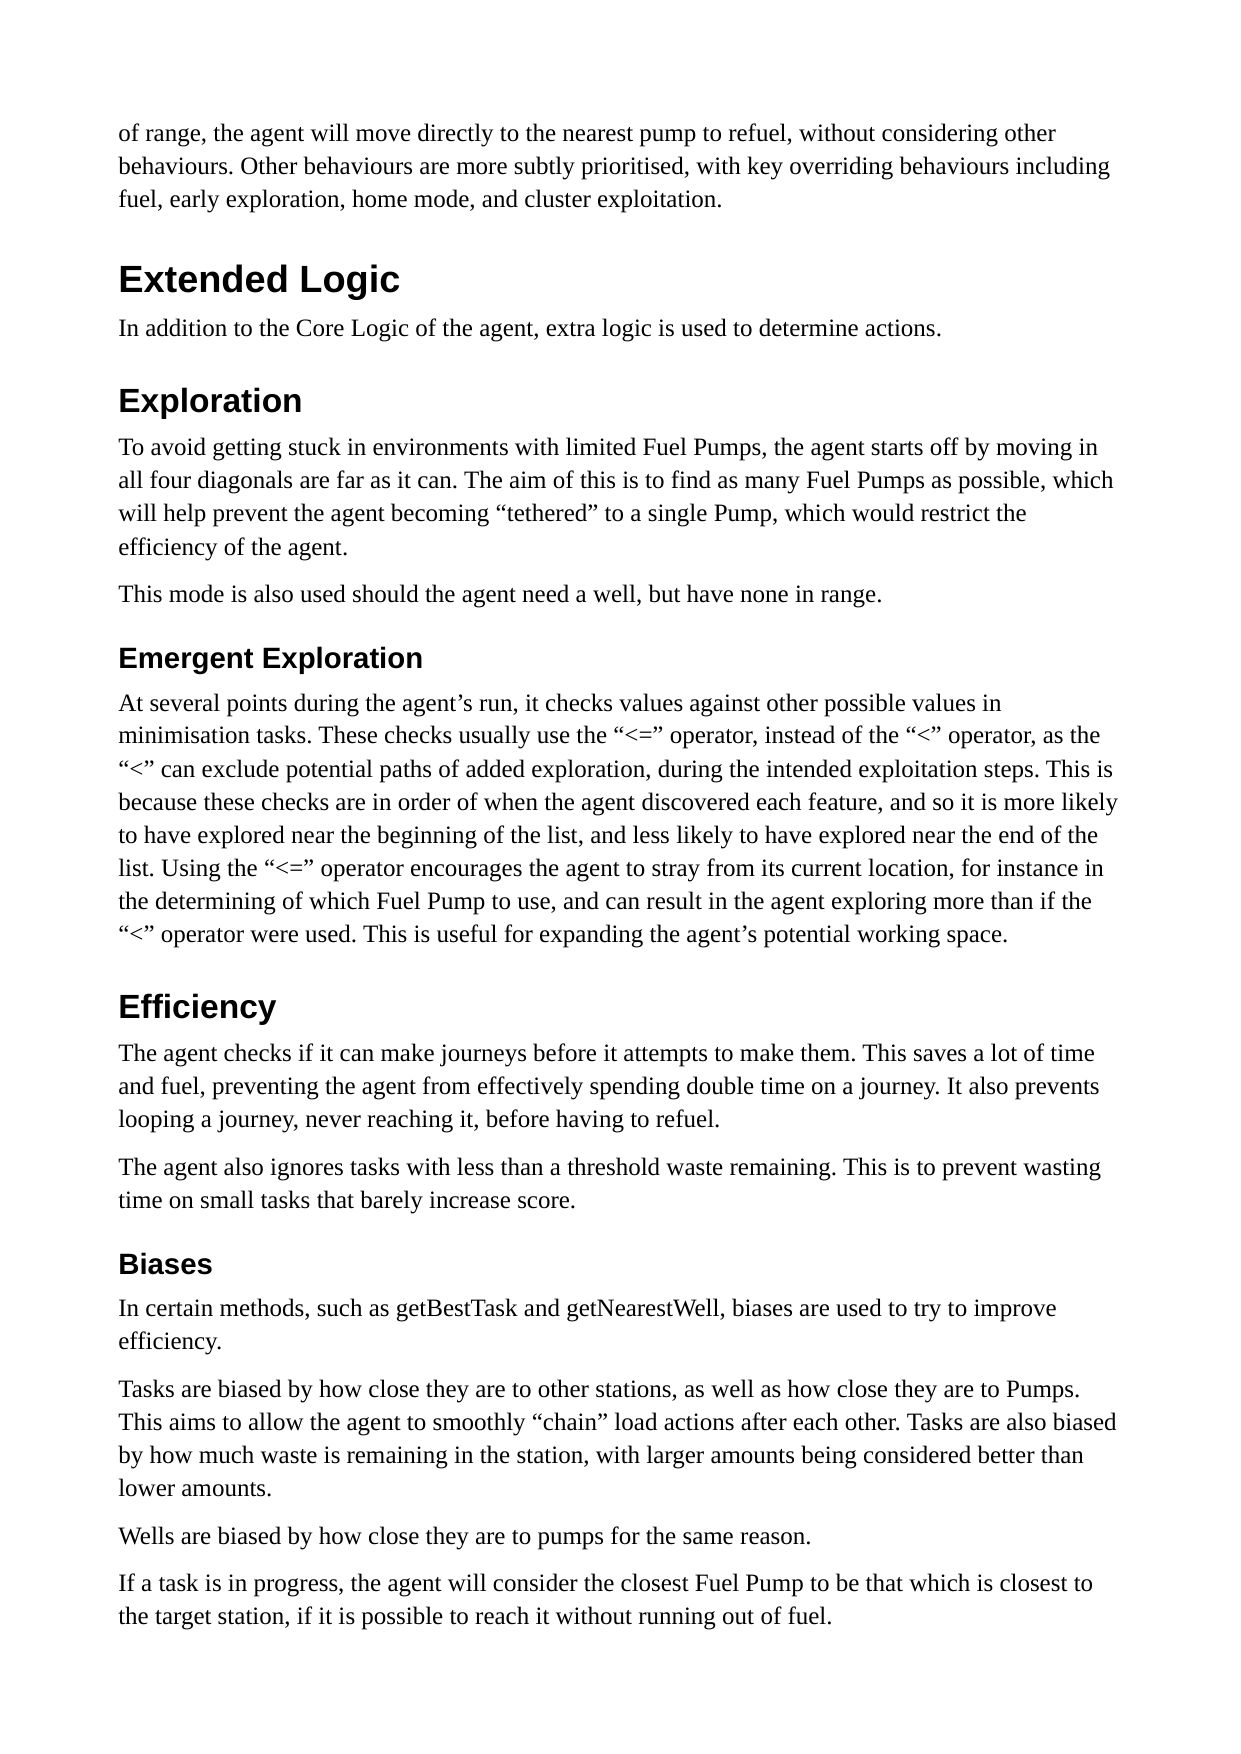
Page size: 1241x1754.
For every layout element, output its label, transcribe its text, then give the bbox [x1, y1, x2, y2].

text If a task is in progress, the agent will consider the closest Fuel Pump to be that which is closest to the target station, if it is possible to reach it without running out of fuel. [118, 1568, 1122, 1630]
subtitle Emergent Exploration [118, 641, 1122, 675]
subtitle Extended Logic [118, 257, 1122, 300]
text In addition to the Core Logic of the agent, extra logic is used to determine actions. [118, 313, 1122, 342]
subtitle Biases [118, 1247, 1122, 1281]
text At several points during the agent’s run, it checks values against other possible values in minimisation tasks. These checks usually use the “<=” operator, instead of the “<” operator, as the “<” can exclude potential paths of added exploration, during the intended exploitation steps. This is because these checks are in order of when the agent discovered each feature, and so it is more likely to have explored near the beginning of the list, and less likely to have explored near the end of the list. Using the “<=” operator encourages the agent to stray from its current location, for instance in the determining of which Fuel Pump to use, and can result in the agent exploring more than if the “<” operator were used. This is useful for expanding the agent’s potential working space. [118, 688, 1122, 947]
text In certain methods, such as getBestTask and getNearestWell, biases are used to try to improve efficiency. [118, 1293, 1122, 1355]
subtitle Exploration [118, 381, 1122, 420]
text Wells are biased by how close they are to pumps for the same reason. [118, 1521, 1122, 1549]
text To avoid getting stuck in environments with limited Fuel Pumps, the agent starts off by moving in all four diagonals are far as it can. The aim of this is to find as many Fuel Pumps as possible, which will help prevent the agent becoming “tethered” to a single Pump, which would restrict the efficiency of the agent. [118, 432, 1122, 560]
text The agent also ignores tasks with less than a threshold waste remaining. This is to prevent wasting time on small tasks that barely increase score. [118, 1152, 1122, 1214]
text The agent checks if it can make journeys before it attempts to make them. This saves a lot of time and fuel, preventing the agent from effectively spending double time on a journey. It also prevents looping a journey, never reaching it, before having to refuel. [118, 1038, 1122, 1133]
subtitle Efficiency [118, 987, 1122, 1026]
text Tasks are biased by how close they are to other stations, as well as how close they are to Pumps. This aims to allow the agent to smoothly “chain” load actions after each other. Tasks are also biased by how much waste is remaining in the station, with larger amounts being considered better than lower amounts. [118, 1374, 1122, 1502]
text This mode is also used should the agent need a well, but have none in range. [118, 579, 1122, 608]
text of range, the agent will move directly to the nearest pump to refuel, without considering other behaviours. Other behaviours are more subtly prioritised, with key overriding behaviours including fuel, early exploration, home mode, and cluster exploitation. [118, 118, 1122, 213]
